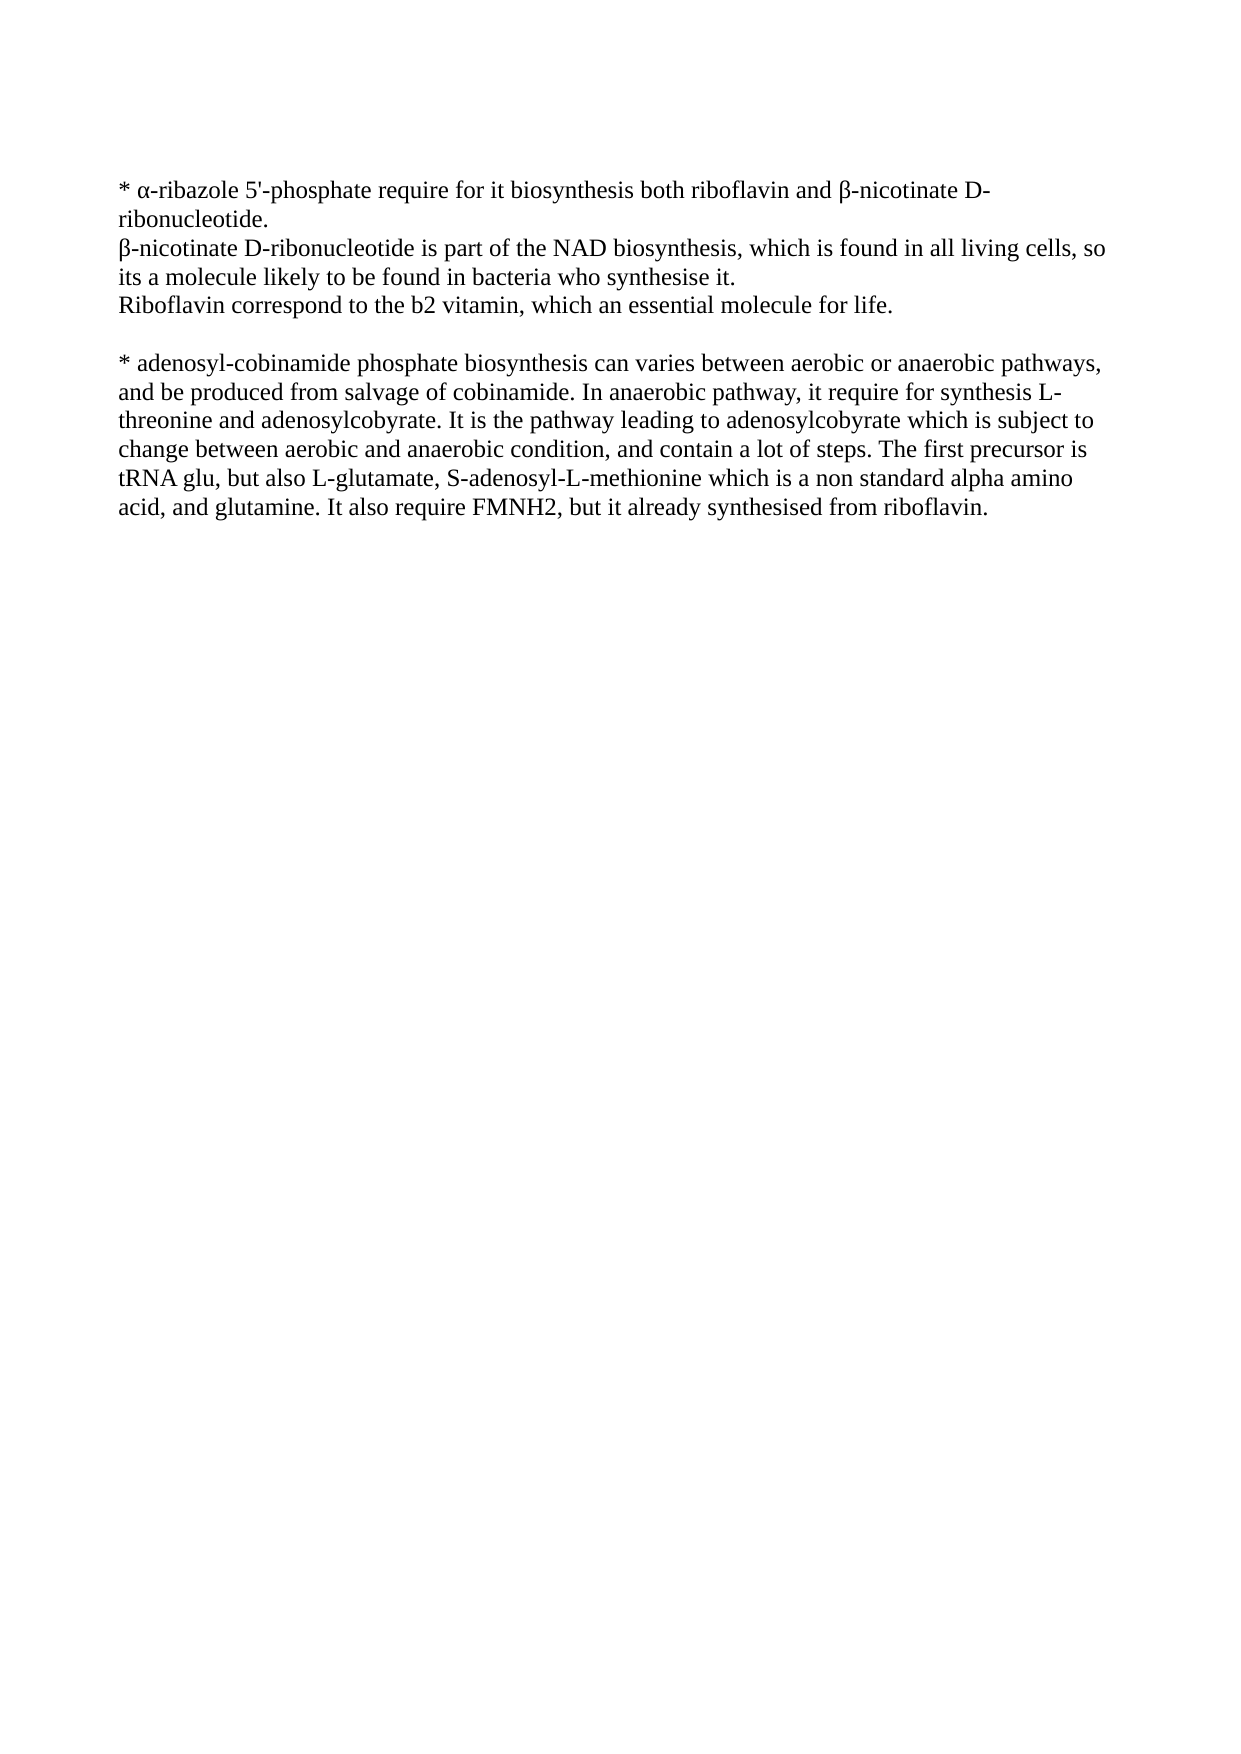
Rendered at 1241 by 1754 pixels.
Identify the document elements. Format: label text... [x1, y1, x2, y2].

text Riboflavin correspond to the b2 vitamin, which an essential molecule for life. [118, 291, 1122, 319]
text β-nicotinate D-ribonucleotide is part of the NAD biosynthesis, which is found in all living cells, so its a molecule likely to be found in bacteria who synthesise it. [118, 233, 1122, 291]
text * α-ribazole 5'-phosphate require for it biosynthesis both riboflavin and β-nicotinate D-ribonucleotide. [118, 176, 1122, 233]
text * adenosyl-cobinamide phosphate biosynthesis can varies between aerobic or anaerobic pathways, and be produced from salvage of cobinamide. In anaerobic pathway, it require for synthesis L-threonine and adenosylcobyrate. It is the pathway leading to adenosylcobyrate which is subject to change between aerobic and anaerobic condition, and contain a lot of steps. The first precursor is tRNA glu, but also L-glutamate, S-adenosyl-L-methionine which is a non standard alpha amino acid, and glutamine. It also require FMNH2, but it already synthesised from riboflavin. [118, 348, 1122, 521]
